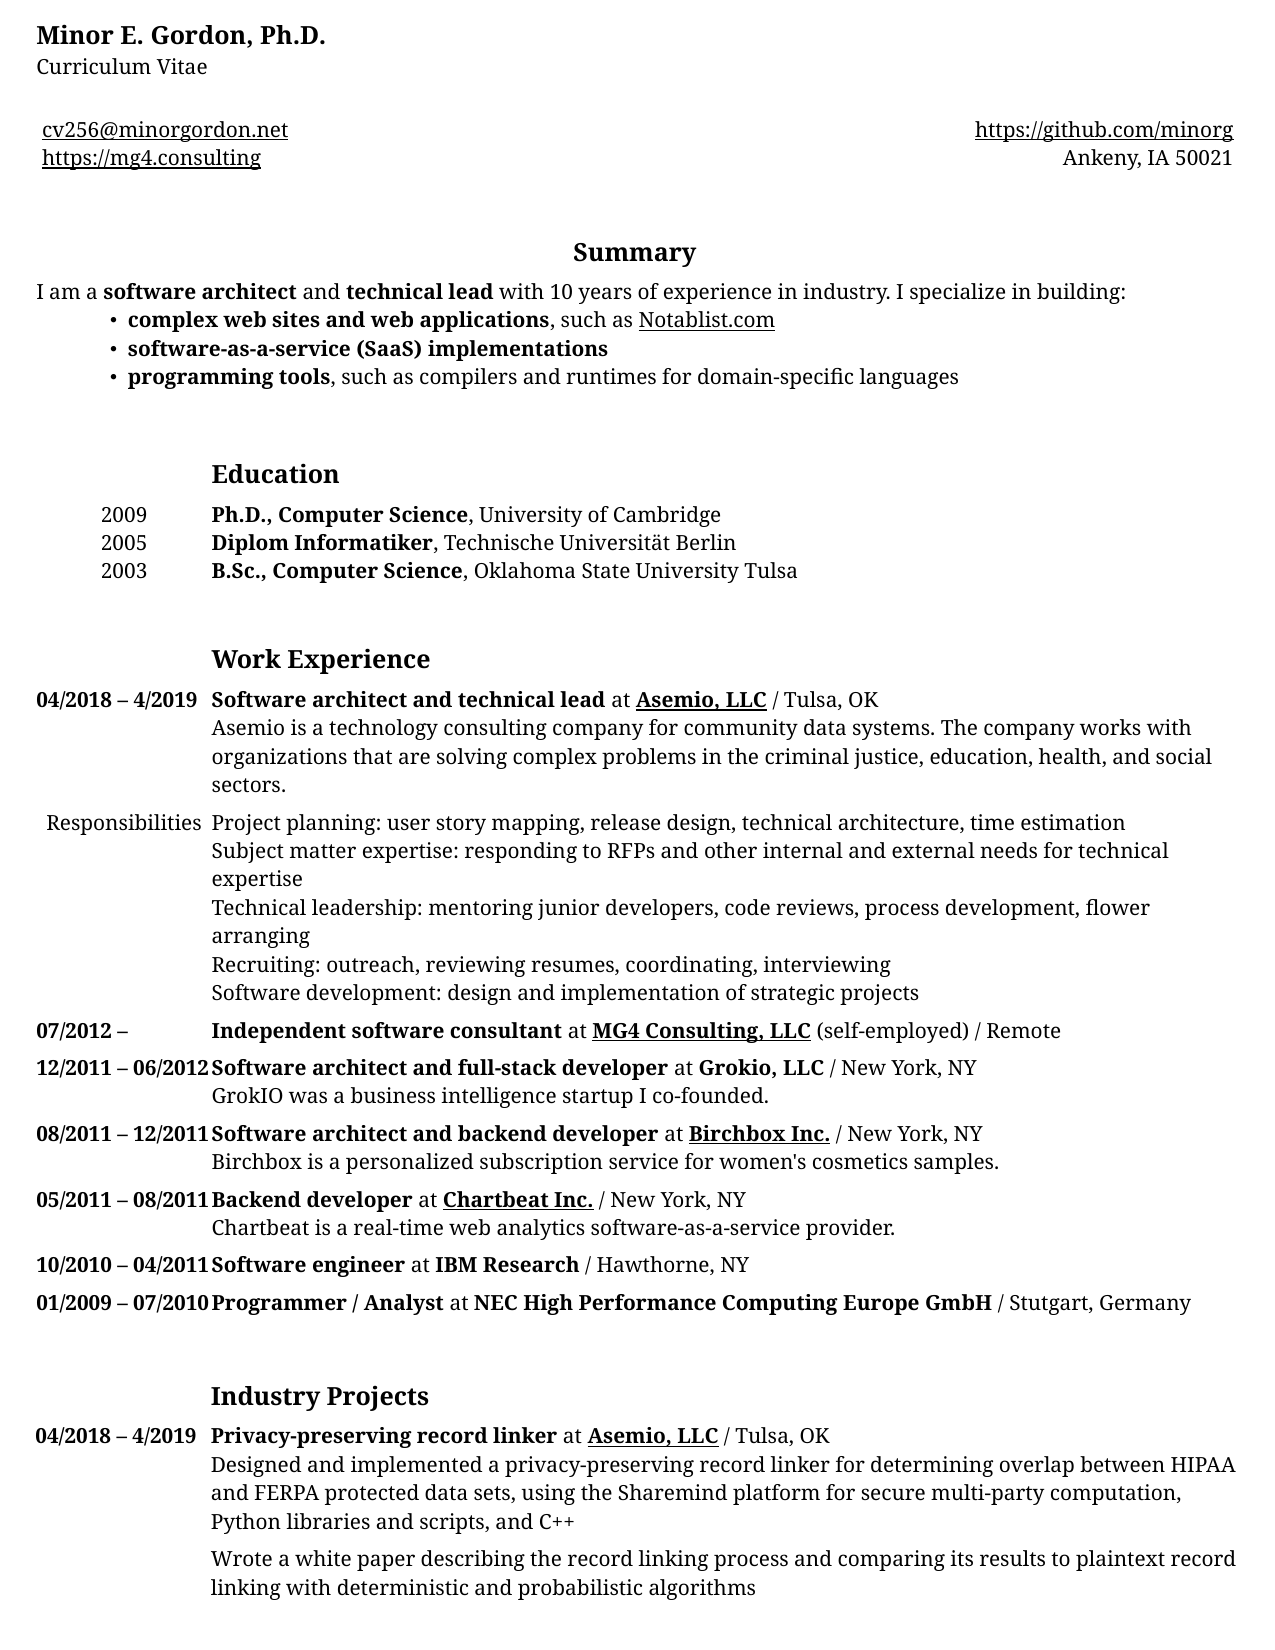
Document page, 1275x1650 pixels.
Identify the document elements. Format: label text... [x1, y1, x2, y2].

table_cell Designed and implemented a privacy-preserving record linker for determining overlap between HIPAA and FERPA protected data sets, using the Sharemind platform for secure multi-party computation, Python libraries and scripts, and C++ Wrote a white paper describing the record linking process and comparing its results to plaintext record linking with deterministic and probabilistic algorithms [211, 1450, 1239, 1610]
table_cell Backend developer at Chartbeat Inc. / New York, NY Chartbeat is a real-time web analytics software-as-a-service provider. [211, 1185, 1239, 1251]
table_cell 2005 [36, 528, 211, 557]
table_cell 04/2018 – 4/2019 [35, 1421, 211, 1450]
table_cell 12/2011 – 06/2012 [36, 1053, 211, 1119]
table_cell Software architect and backend developer at Birchbox Inc. / New York, NY Birchbox is a personalized subscription service for women's cosmetics samples. [211, 1119, 1239, 1185]
table_header Summary [36, 234, 1240, 277]
table_cell 07/2012 – [36, 1016, 211, 1053]
table_cell 2009 [36, 500, 211, 528]
table_cell Diplom Informatiker, Technische Universität Berlin [211, 528, 1239, 557]
table_cell 10/2010 – 04/2011 [36, 1251, 211, 1288]
text Minor E. Gordon, Ph.D. [36, 18, 1239, 52]
table_cell Programmer / Analyst at NEC High Performance Computing Europe GmbH / Stutgart, Germany [211, 1288, 1239, 1322]
table_header [35, 1379, 211, 1421]
table_cell [35, 1450, 211, 1610]
table_cell I am a software architect and technical lead with 10 years of experience in industry. I specialize in building: complex web sites and web applications, such as Notablist.com software-as-a-service (SaaS) implementations programming tools, such as compilers and runtimes for domain-specific languages [36, 277, 1240, 400]
table_cell B.Sc., Computer Science, Oklahoma State University Tulsa [211, 557, 1239, 585]
table_cell 01/2009 – 07/2010 [36, 1288, 211, 1322]
text Curriculum Vitae [36, 52, 1239, 81]
table_cell Project planning: user story mapping, release design, technical architecture, time estimation Subject matter expertise: responding to RFPs and other internal and external needs for technical expertise Technical leadership: mentoring junior developers, code reviews, process development, flower arranging Recruiting: outreach, reviewing resumes, coordinating, interviewing Software development: design and implementation of strategic projects [211, 808, 1239, 1016]
table_header Work Experience [211, 642, 1239, 685]
table_header [36, 457, 211, 500]
table_header [36, 642, 211, 685]
table_cell Software architect and technical lead at Asemio, LLC / Tulsa, OK Asemio is a technology consulting company for community data systems. The company works with organizations that are solving complex problems in the criminal justice, education, health, and social sectors. [211, 685, 1239, 808]
table_header Education [211, 457, 1239, 500]
table_cell 2003 [36, 557, 211, 585]
table_cell Ph.D., Computer Science, University of Cambridge [211, 500, 1239, 528]
table_cell Software engineer at IBM Research / Hawthorne, NY [211, 1251, 1239, 1288]
table_cell Independent software consultant at MG4 Consulting, LLC (self-employed) / Remote [211, 1016, 1239, 1053]
table_cell 08/2011 – 12/2011 [36, 1119, 211, 1185]
table_header https://github.com/minorg Ankeny, IA 50021 [638, 109, 1239, 177]
table_header Industry Projects [211, 1379, 1239, 1421]
table_cell Responsibilities [36, 808, 211, 1016]
table_cell 05/2011 – 08/2011 [36, 1185, 211, 1251]
table_cell Privacy-preserving record linker at Asemio, LLC / Tulsa, OK [211, 1421, 1239, 1450]
table_cell 04/2018 – 4/2019 [36, 685, 211, 808]
table_cell Software architect and full-stack developer at Grokio, LLC / New York, NY GrokIO was a business intelligence startup I co-founded. [211, 1053, 1239, 1119]
table_header cv256@minorgordon.net https://mg4.consulting [36, 109, 637, 177]
